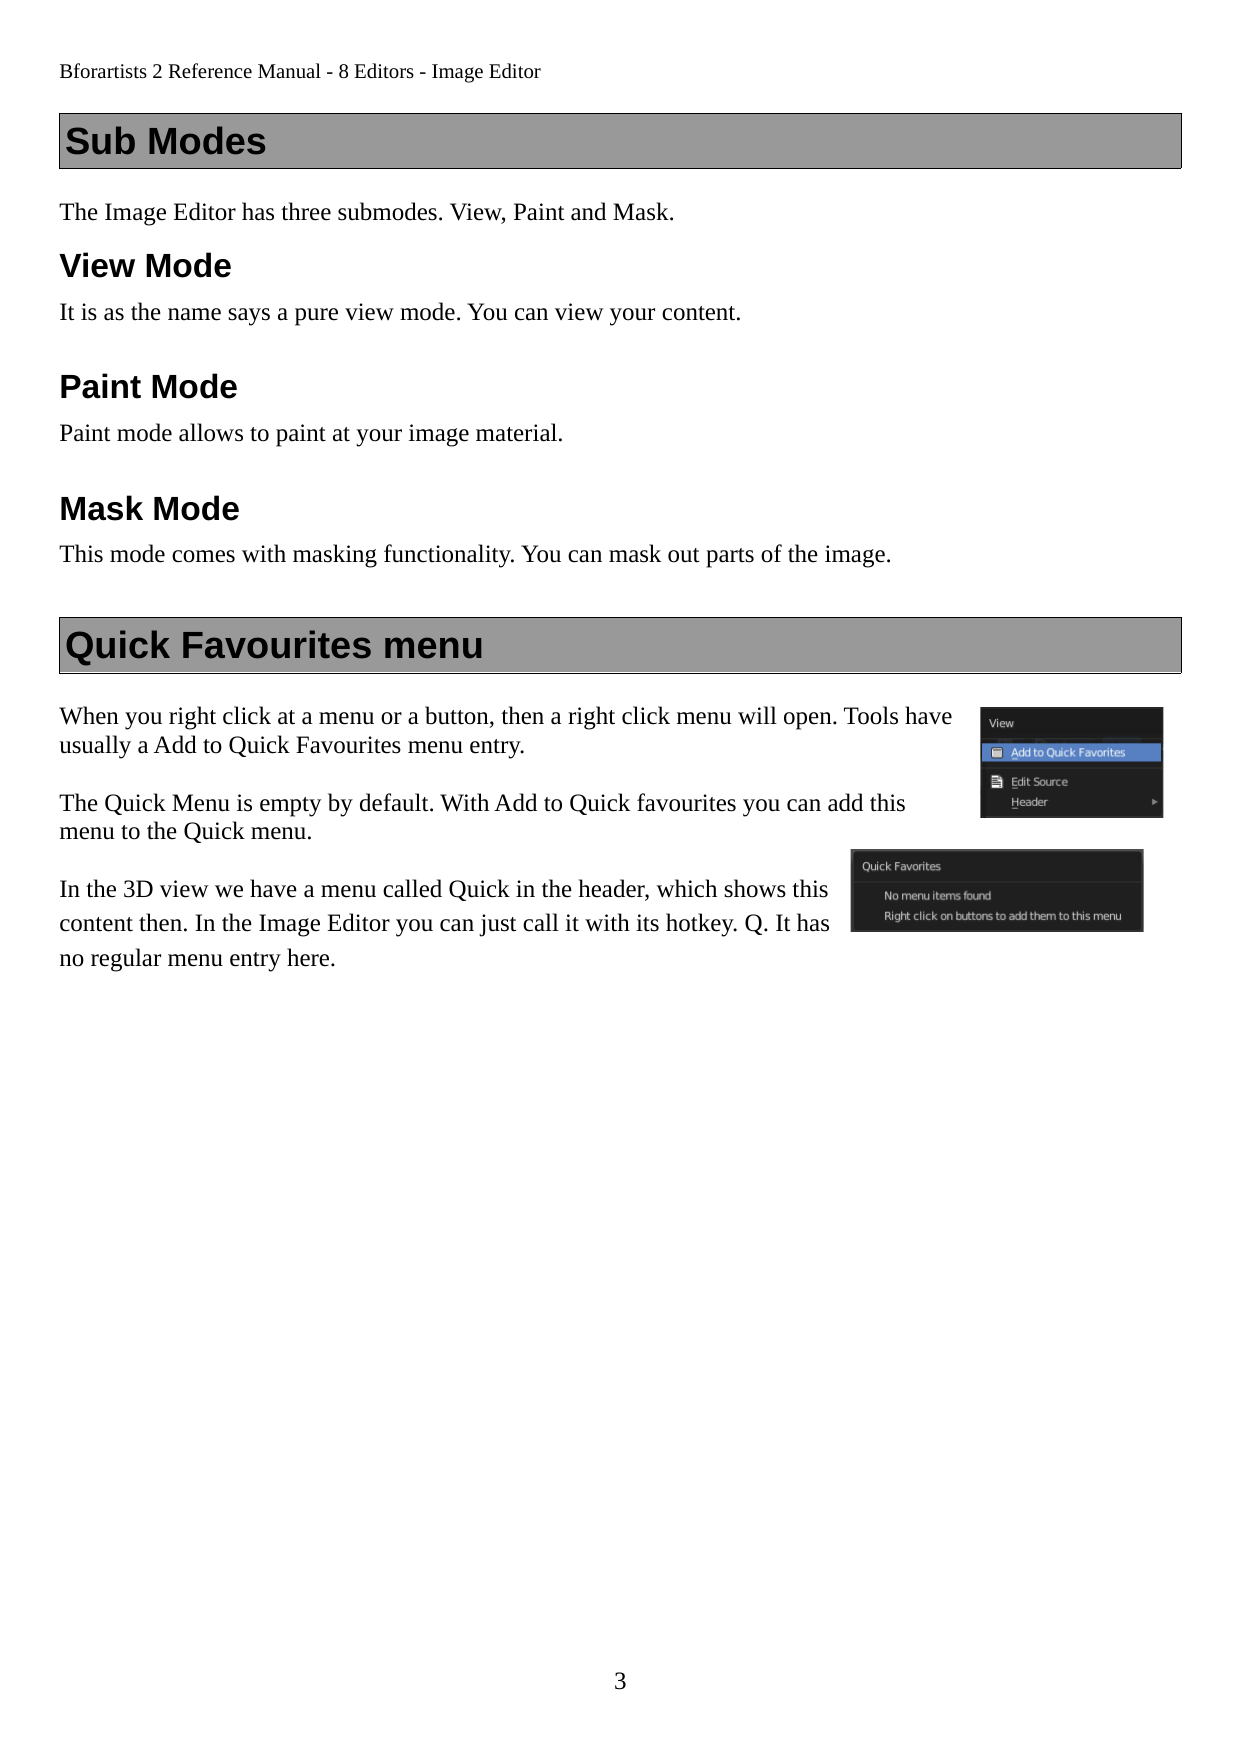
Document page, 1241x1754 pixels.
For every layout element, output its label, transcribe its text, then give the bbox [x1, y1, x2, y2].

subtitle Paint Mode [59, 367, 1181, 406]
text When you right click at a menu or a button, then a right click menu will open. Tools have usually a Add to Quick Favourites menu entry. [59, 701, 1181, 759]
subtitle Mask Mode [59, 488, 1181, 527]
picture [850, 849, 1144, 932]
table_header Quick Favourites menu [60, 618, 1181, 672]
text The Quick Menu is empty by default. With Add to Quick favourites you can add this menu to the Quick menu. [59, 788, 1181, 845]
table_header Sub Modes [60, 114, 1181, 168]
picture [980, 707, 1164, 818]
text This mode comes with masking functionality. You can mask out parts of the image. [59, 539, 1181, 568]
text The Image Editor has three submodes. View, Paint and Mask. [59, 197, 1181, 225]
text Paint mode allows to paint at your image material. [59, 418, 1181, 447]
subtitle View Mode [59, 246, 1181, 285]
text It is as the name says a pure view mode. You can view your content. [59, 297, 1181, 326]
text In the 3D view we have a menu called Quick in the header, which shows this content then. In the Image Editor you can just call it with its hotkey. Q. It has no regular menu entry here. [59, 874, 1181, 972]
